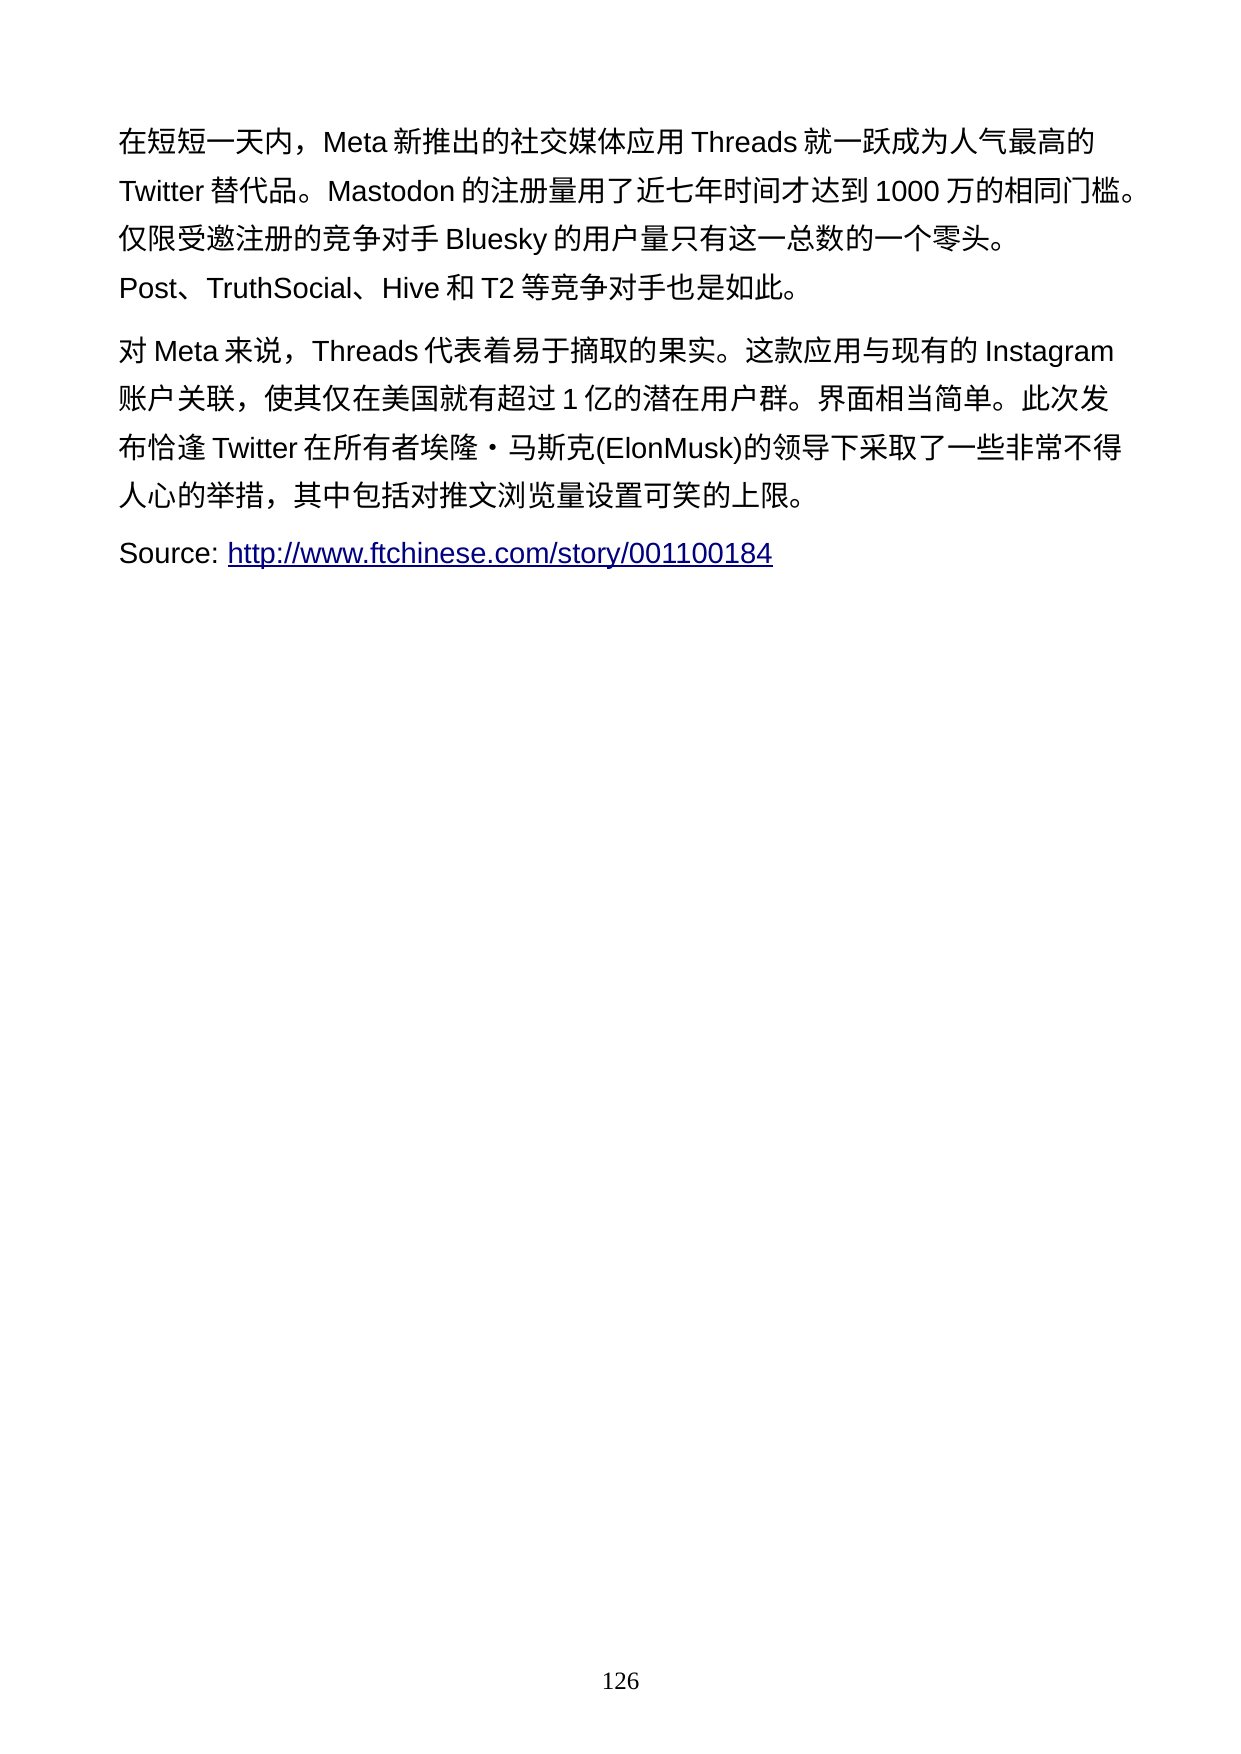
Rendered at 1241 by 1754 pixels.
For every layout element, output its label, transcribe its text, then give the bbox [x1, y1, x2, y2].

text 对Meta来说，Threads代表着易于摘取的果实。这款应用与现有的Instagram账户关联，使其仅在美国就有超过1亿的潜在用户群。界面相当简单。此次发布恰逢Twitter在所有者埃隆•马斯克(ElonMusk)的领导下采取了一些非常不得人心的举措，其中包括对推文浏览量设置可笑的上限。 [118, 327, 1122, 515]
text Source: http://www.ftchinese.com/story/001100184 [118, 536, 1122, 569]
text 在短短一天内，Meta新推出的社交媒体应用Threads就一跃成为人气最高的Twitter替代品。Mastodon的注册量用了近七年时间才达到1000万的相同门槛。仅限受邀注册的竞争对手Bluesky的用户量只有这一总数的一个零头。Post、TruthSocial、Hive和T2等竞争对手也是如此。 [118, 118, 1122, 306]
